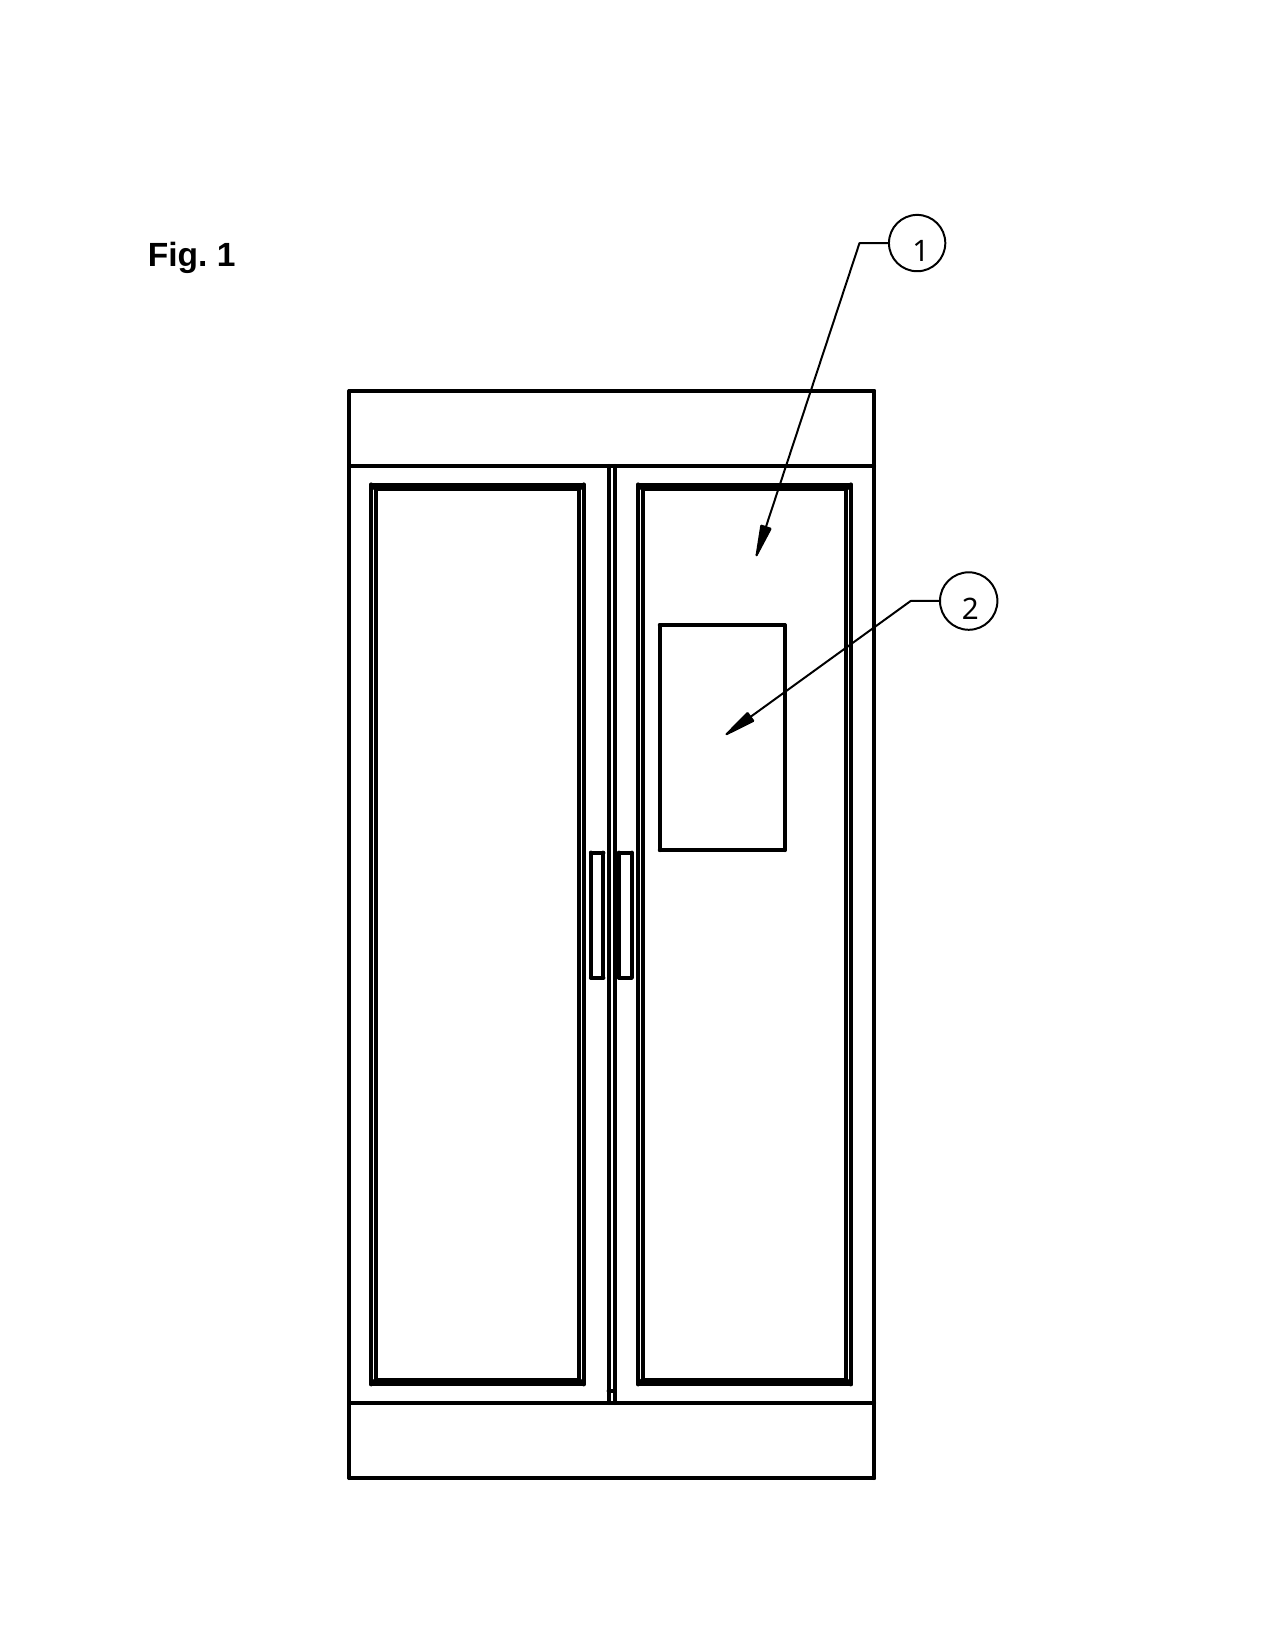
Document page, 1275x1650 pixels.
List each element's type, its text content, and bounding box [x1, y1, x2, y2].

text Fig. 1 [148, 235, 888, 274]
text Fig. 1 [851, 235, 1157, 274]
